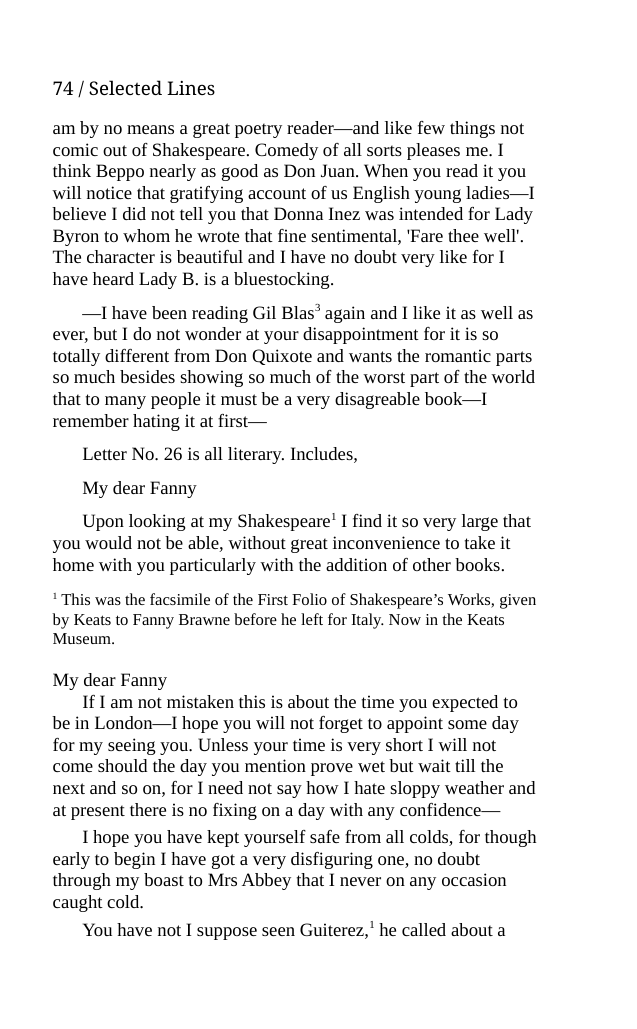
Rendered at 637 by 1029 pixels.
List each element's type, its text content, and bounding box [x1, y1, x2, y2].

text If I am not mistaken this is about the time you expected to be in London—I hope you will not forget to appoint some day for my seeing you. Unless your time is very short I will not come should the day you mention prove wet but wait till the next and so on, for I need not say how I hate sloppy weather and at present there is no fixing on a day with any confidence— [52, 691, 538, 820]
text You have not I suppose seen Guiterez,1 he called about a [52, 918, 538, 940]
text My dear Fanny [52, 477, 538, 498]
text am by no means a great poetry reader—and like few things not comic out of Shakespeare. Comedy of all sorts pleases me. I think Beppo nearly as good as Don Juan. When you read it you will notice that gratifying account of us English young ladies—I believe I did not tell you that Donna Inez was intended for Lady Byron to whom he wrote that fine sentimental, 'Fare thee well'. The character is beautiful and I have no doubt very like for I have heard Lady B. is a bluestocking. [52, 117, 538, 289]
text 1 This was the facsimile of the First Folio of Shakespeare’s Works, given by Keats to Fanny Brawne before he left for Italy. Now in the Keats Museum. [52, 590, 538, 648]
text —I have been reading Gil Blas3 again and I like it as well as ever, but I do not wonder at your disappointment for it is so totally different from Don Quixote and wants the romantic parts so much besides showing so much of the worst part of the world that to many people it must be a very disagreable book—I remember hating it at first— [52, 302, 538, 431]
text I hope you have kept yourself safe from all colds, for though early to begin I have got a very disfiguring one, no doubt through my boast to Mrs Abbey that I never on any occasion caught cold. [52, 826, 538, 912]
text Upon looking at my Shakespeare1 I find it so very large that you would not be able, without great inconvenience to take it home with you particularly with the addition of other books. [52, 510, 538, 575]
text Letter No. 26 is all literary. Includes, [52, 443, 538, 465]
text My dear Fanny [52, 669, 538, 691]
